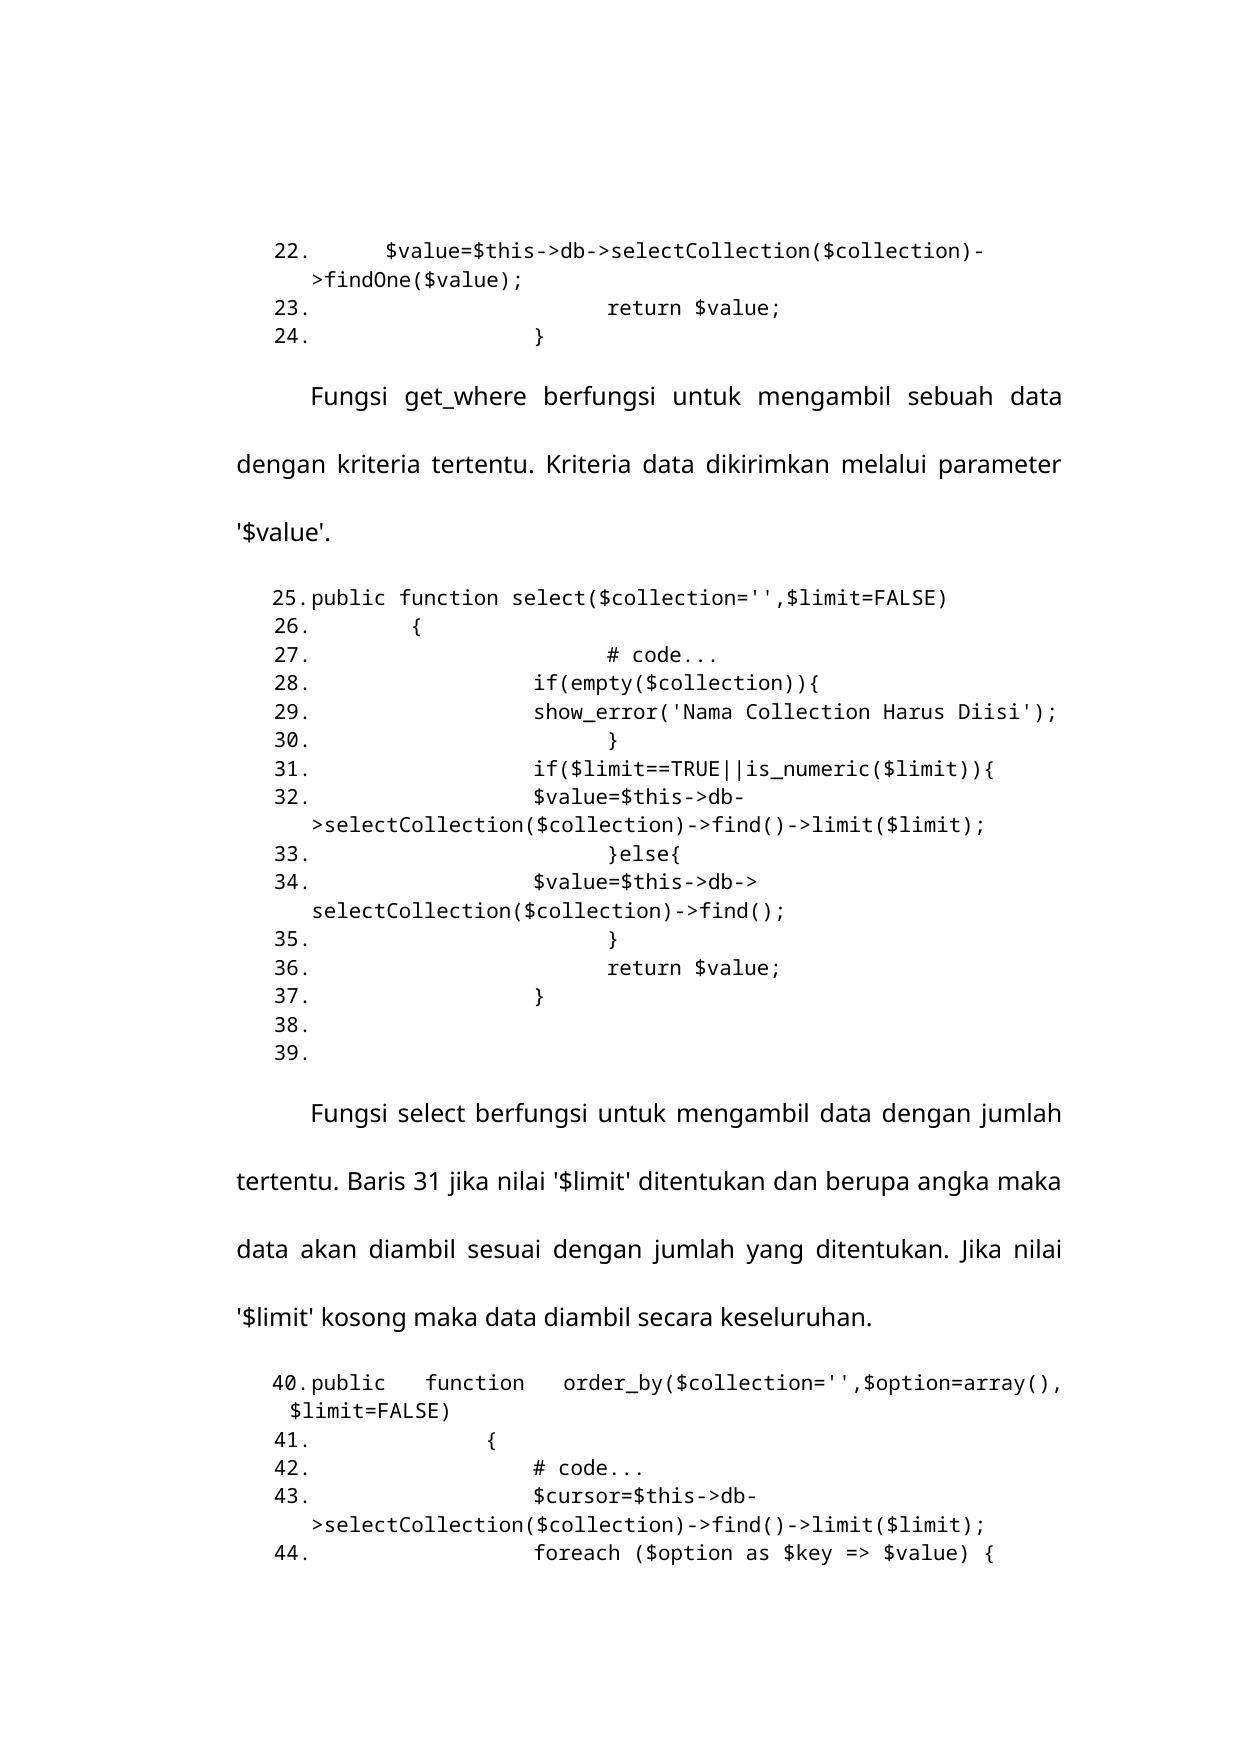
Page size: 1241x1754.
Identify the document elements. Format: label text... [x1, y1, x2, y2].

text Fungsi select berfungsi untuk mengambil data dengan jumlah tertentu. Baris 31 jika nilai '$limit' ditentukan dan berupa angka maka data akan diambil sesuai dengan jumlah yang ditentukan. Jika nilai '$limit' kosong maka data diambil secara keseluruhan. [236, 1095, 1063, 1334]
list if($limit==TRUE||is_numeric($limit)){ [274, 754, 1063, 782]
list # code... [274, 640, 1063, 668]
list }else{ [274, 839, 1063, 867]
list return $value; [274, 953, 1063, 981]
list $value=$this->db-> selectCollection($collection)->find(); [274, 867, 1063, 924]
list public function select($collection='',$limit=FALSE) [272, 583, 1063, 612]
list } [274, 725, 1063, 754]
list { [274, 612, 1063, 640]
list $value=$this->db->selectCollection($collection)->find()->limit($limit); [274, 782, 1063, 839]
list public function order_by($collection='',$option=array(),$limit=FALSE) [272, 1368, 1063, 1425]
list } [274, 924, 1063, 953]
list } [274, 981, 1063, 1010]
list $value=$this->db->selectCollection($collection)->findOne($value); [274, 236, 1063, 293]
list show_error('Nama Collection Harus Diisi'); [274, 697, 1063, 725]
list { [274, 1425, 1063, 1453]
text Fungsi get_where berfungsi untuk mengambil sebuah data dengan kriteria tertentu. Kriteria data dikirimkan melalui parameter '$value'. [236, 379, 1063, 549]
list $cursor=$this->db->selectCollection($collection)->find()->limit($limit); [274, 1482, 1063, 1538]
list } [274, 322, 1063, 350]
list # code... [274, 1453, 1063, 1482]
list foreach ($option as $key => $value) { [274, 1538, 1063, 1567]
list if(empty($collection)){ [274, 668, 1063, 697]
list return $value; [274, 293, 1063, 322]
